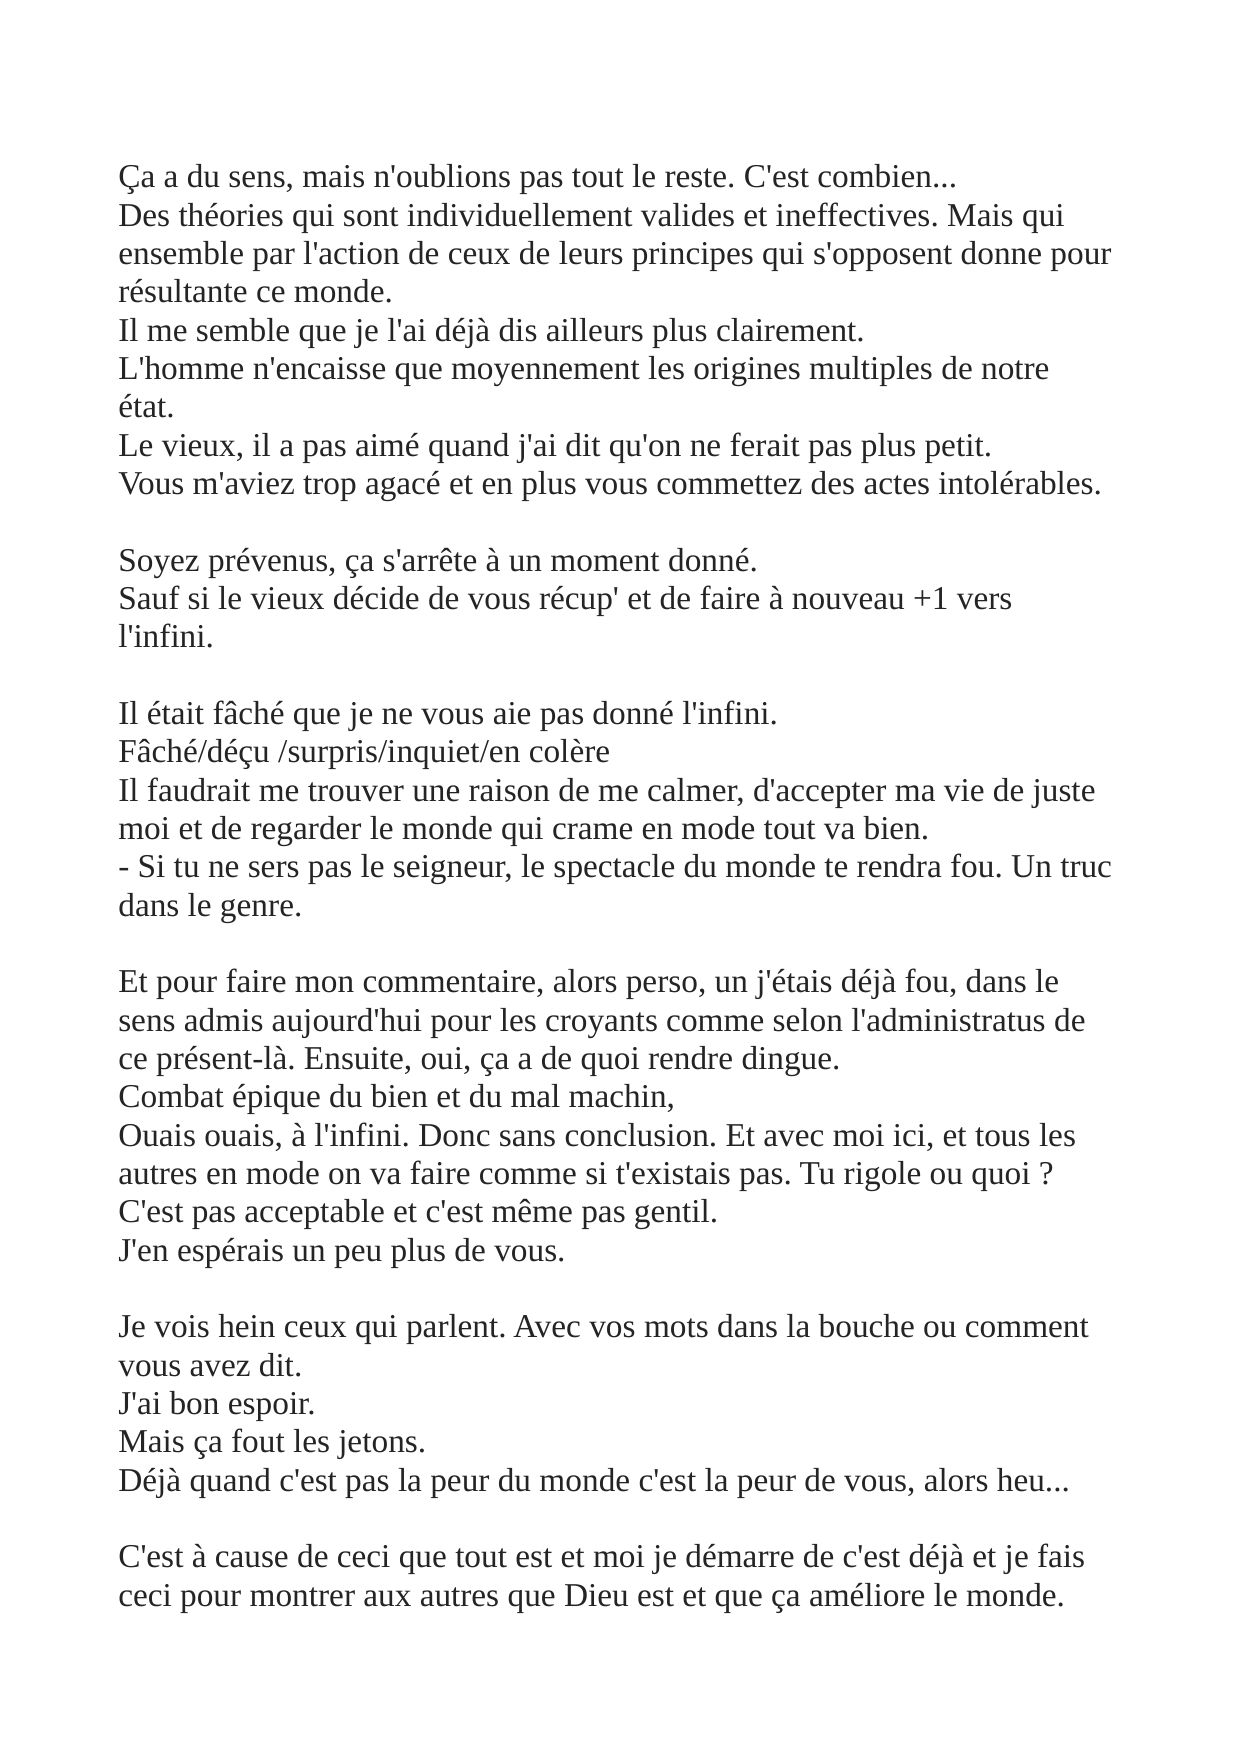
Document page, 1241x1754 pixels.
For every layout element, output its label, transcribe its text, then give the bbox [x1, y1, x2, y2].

text Et pour faire mon commentaire, alors perso, un j'étais déjà fou, dans le sens admis aujourd'hui pour les croyants comme selon l'administratus de ce présent-là. Ensuite, oui, ça a de quoi rendre dingue. [118, 961, 1122, 1076]
text Je vois hein ceux qui parlent. Avec vos mots dans la bouche ou comment vous avez dit. [118, 1306, 1122, 1383]
text Il faudrait me trouver une raison de me calmer, d'accepter ma vie de juste moi et de regarder le monde qui crame en mode tout va bien. [118, 770, 1122, 846]
text Déjà quand c'est pas la peur du monde c'est la peur de vous, alors heu... [118, 1460, 1122, 1498]
text - Si tu ne sers pas le seigneur, le spectacle du monde te rendra fou. Un truc dans le genre. [118, 846, 1122, 923]
text Combat épique du bien et du mal machin, [118, 1076, 1122, 1115]
text Sauf si le vieux décide de vous récup' et de faire à nouveau +1 vers l'infini. [118, 578, 1122, 655]
text L'homme n'encaisse que moyennement les origines multiples de notre état. [118, 348, 1122, 425]
text C'est à cause de ceci que tout est et moi je démarre de c'est déjà et je fais ceci pour montrer aux autres que Dieu est et que ça améliore le monde. [118, 1536, 1122, 1613]
text J'en espérais un peu plus de vous. [118, 1230, 1122, 1268]
text Ça a du sens, mais n'oublions pas tout le reste. C'est combien... [118, 156, 1122, 195]
text J'ai bon espoir. [118, 1383, 1122, 1421]
text C'est pas acceptable et c'est même pas gentil. [118, 1191, 1122, 1230]
text Ouais ouais, à l'infini. Donc sans conclusion. Et avec moi ici, et tous les autres en mode on va faire comme si t'existais pas. Tu rigole ou quoi ? [118, 1115, 1122, 1191]
text Fâché/déçu /surpris/inquiet/en colère [118, 731, 1122, 770]
text Il était fâché que je ne vous aie pas donné l'infini. [118, 693, 1122, 731]
text Vous m'aviez trop agacé et en plus vous commettez des actes intolérables. [118, 463, 1122, 501]
text Le vieux, il a pas aimé quand j'ai dit qu'on ne ferait pas plus petit. [118, 425, 1122, 463]
text Mais ça fout les jetons. [118, 1421, 1122, 1460]
text Il me semble que je l'ai déjà dis ailleurs plus clairement. [118, 310, 1122, 348]
text Des théories qui sont individuellement valides et ineffectives. Mais qui ensemble par l'action de ceux de leurs principes qui s'opposent donne pour résultante ce monde. [118, 195, 1122, 310]
text Soyez prévenus, ça s'arrête à un moment donné. [118, 540, 1122, 578]
